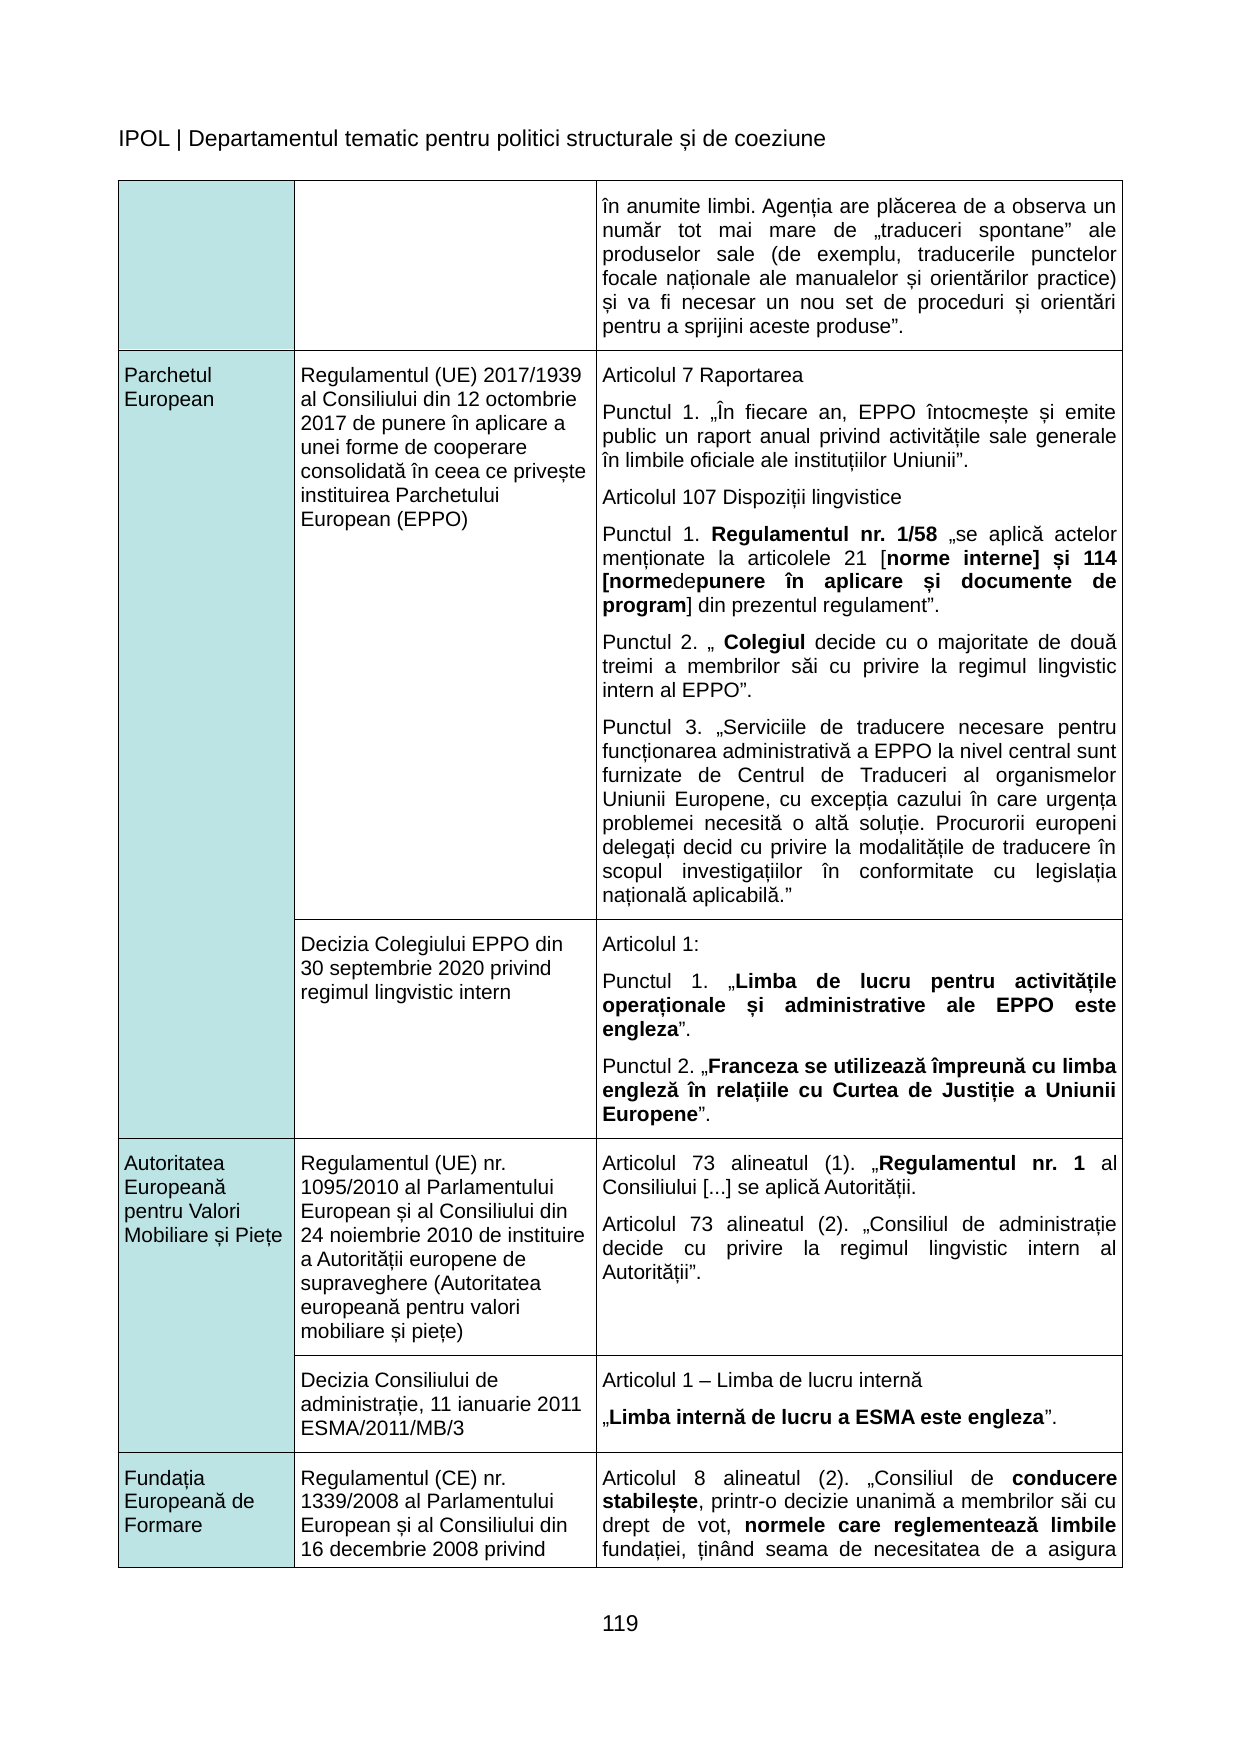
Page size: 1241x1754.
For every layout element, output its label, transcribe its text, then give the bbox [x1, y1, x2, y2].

table_cell în anumite limbi. Agenția are plăcerea de a observa un număr tot mai mare de „traduceri spontane” ale produselor sale (de exemplu, traducerile punctelor focale naționale ale manualelor și orientărilor practice) și va fi necesar un nou set de proceduri și orientări pentru a sprijini aceste produse”. [597, 181, 1122, 349]
table_cell Articolul 8 alineatul (2). „Consiliul de conducere stabilește, printr-o decizie unanimă a membrilor săi cu drept de vot, normele care reglementează limbile fundației, ținând seama de necesitatea de a asigura [597, 1453, 1122, 1567]
table_cell Articolul 73 alineatul (1). „Regulamentul nr. 1 al Consiliului [...] se aplică Autorității. Articolul 73 alineatul (2). „Consiliul de administrație decide cu privire la regimul lingvistic intern al Autorității”. [597, 1139, 1122, 1355]
table_cell Regulamentul (UE) nr. 1095/2010 al Parlamentului European și al Consiliului din 24 noiembrie 2010 de instituire a Autorității europene de supraveghere (Autoritatea europeană pentru valori mobiliare și piețe) [295, 1139, 596, 1355]
table_cell Regulamentul (UE) 2017/1939 al Consiliului din 12 octombrie 2017 de punere în aplicare a unei forme de cooperare consolidată în ceea ce privește instituirea Parchetului European (EPPO) [295, 351, 596, 919]
table_cell Decizia Consiliului de administrație, 11 ianuarie 2011 ESMA/2011/MB/3 [295, 1356, 596, 1452]
table_cell Regulamentul (CE) nr. 1339/2008 al Parlamentului European și al Consiliului din 16 decembrie 2008 privind [295, 1453, 596, 1567]
table_cell [295, 181, 596, 349]
table_cell Articolul 1: Punctul 1. „Limba de lucru pentru activitățile operaționale și administrative ale EPPO este engleza”. Punctul 2. „Franceza se utilizează împreună cu limba engleză în relațiile cu Curtea de Justiție a Uniunii Europene”. [597, 920, 1122, 1138]
table_cell Articolul 7 Raportarea Punctul 1. „În fiecare an, EPPO întocmește și emite public un raport anual privind activitățile sale generale în limbile oficiale ale instituțiilor Uniunii”. Articolul 107 Dispoziții lingvistice Punctul 1. Regulamentul nr. 1/58 „se aplică actelor menționate la articolele 21 [norme interne] și 114 [normedepunere în aplicare și documente de program] din prezentul regulament”. Punctul 2. „ Colegiul decide cu o majoritate de două treimi a membrilor săi cu privire la regimul lingvistic intern al EPPO”. Punctul 3. „Serviciile de traducere necesare pentru funcționarea administrativă a EPPO la nivel central sunt furnizate de Centrul de Traduceri al organismelor Uniunii Europene, cu excepția cazului în care urgența problemei necesită o altă soluție. Procurorii europeni delegați decid cu privire la modalitățile de traducere în scopul investigațiilor în conformitate cu legislația națională aplicabilă.” [597, 351, 1122, 919]
table_cell Articolul 1 – Limba de lucru internă „Limba internă de lucru a ESMA este engleza”. [597, 1356, 1122, 1452]
table_cell Parchetul European [119, 351, 294, 1138]
table_cell Decizia Colegiului EPPO din 30 septembrie 2020 privind regimul lingvistic intern [295, 920, 596, 1138]
table_cell Autoritatea Europeană pentru Valori Mobiliare și Piețe [119, 1139, 294, 1452]
table_cell [119, 181, 294, 349]
table_cell Fundația Europeană de Formare [119, 1453, 294, 1567]
